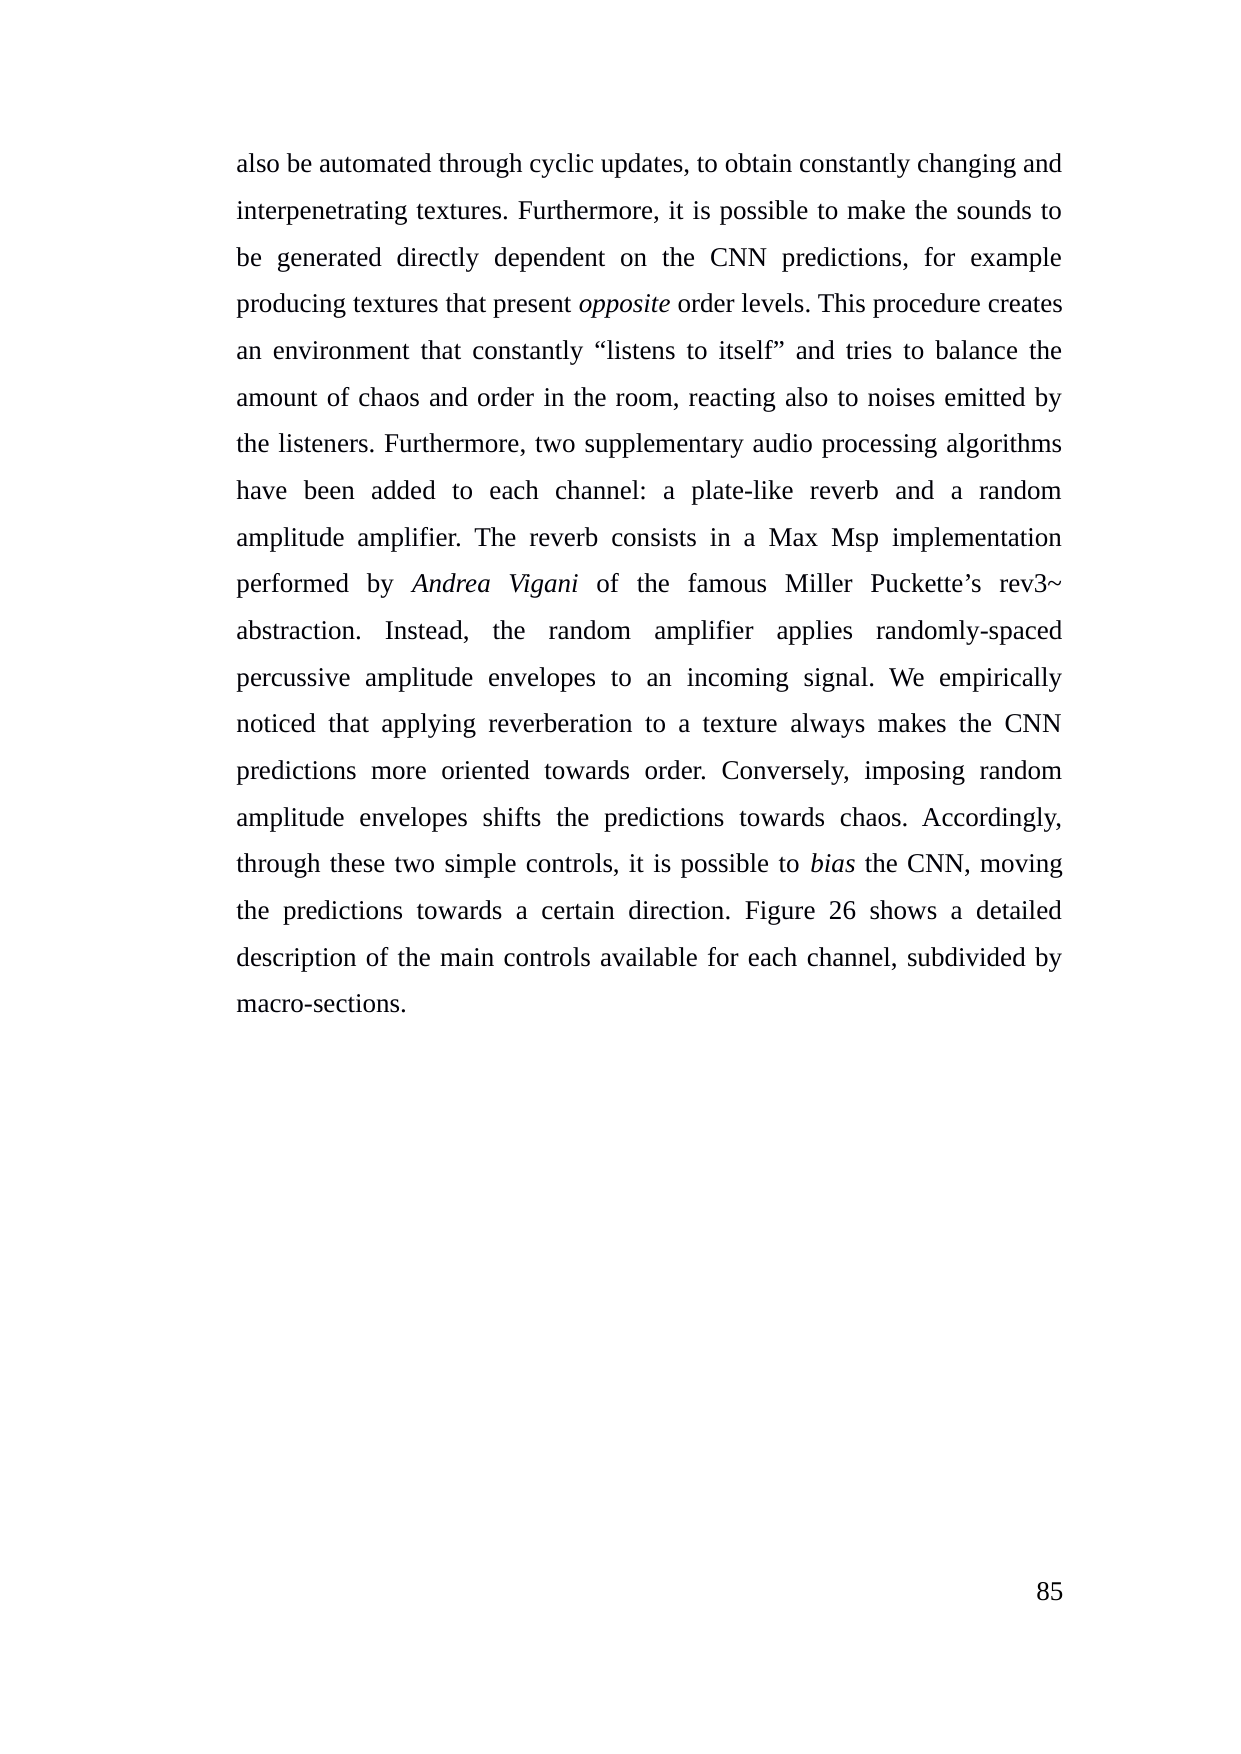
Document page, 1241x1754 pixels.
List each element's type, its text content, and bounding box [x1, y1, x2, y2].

text also be automated through cyclic updates, to obtain constantly changing and interpenetrating textures. Furthermore, it is possible to make the sounds to be generated directly dependent on the CNN predictions, for example producing textures that present opposite order levels. This procedure creates an environment that constantly “listens to itself” and tries to balance the amount of chaos and order in the room, reacting also to noises emitted by the listeners. Furthermore, two supplementary audio processing algorithms have been added to each channel: a plate-like reverb and a random amplitude amplifier. The reverb consists in a Max Msp implementation performed by Andrea Vigani of the famous Miller Puckette’s rev3~ abstraction. Instead, the random amplifier applies randomly-spaced percussive amplitude envelopes to an incoming signal. We empirically noticed that applying reverberation to a texture always makes the CNN predictions more oriented towards order. Conversely, imposing random amplitude envelopes shifts the predictions towards chaos. Accordingly, through these two simple controls, it is possible to bias the CNN, moving the predictions towards a certain direction. Figure 26 shows a detailed description of the main controls available for each channel, subdivided by macro-sections. [236, 148, 1063, 1019]
